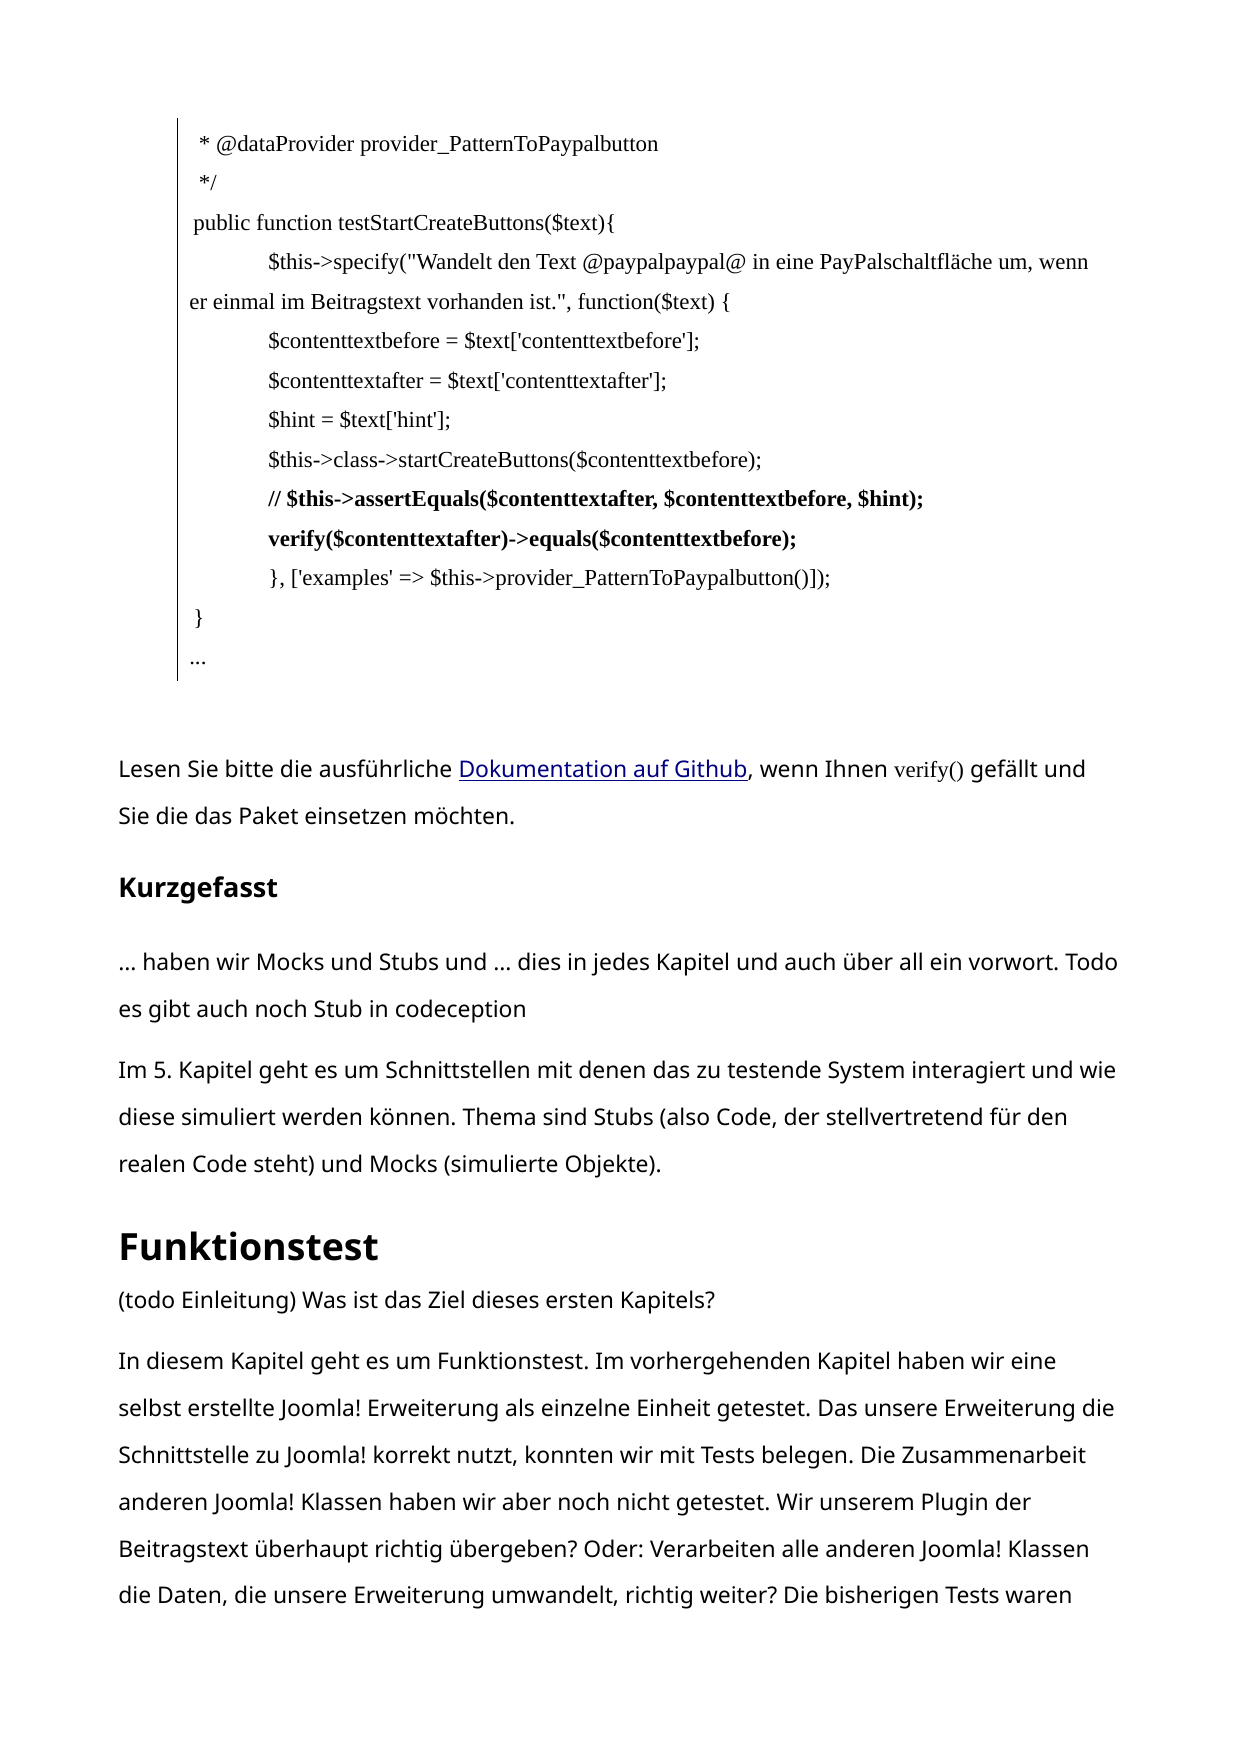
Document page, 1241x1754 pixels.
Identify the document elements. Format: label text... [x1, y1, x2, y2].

text Im 5. Kapitel geht es um Schnittstellen mit denen das zu testende System interagiert und wie diese simuliert werden können. Thema sind Stubs (also Code, der stellvertretend für den realen Code steht) und Mocks (simulierte Objekte). [118, 1054, 1122, 1179]
subtitle Funktionstest [118, 1220, 1122, 1271]
text … haben wir Mocks und Stubs und … dies in jedes Kapitel und auch über all ein vorwort. Todo es gibt auch noch Stub in codeception [118, 946, 1122, 1024]
text Lesen Sie bitte die ausführliche Dokumentation auf Github, wenn Ihnen verify() gefällt und Sie die das Paket einsetzen möchten. [118, 753, 1122, 832]
text (todo Einleitung) Was ist das Ziel dieses ersten Kapitels? [118, 1284, 1122, 1315]
text * @dataProvider provider_PatternToPaypalbutton */ public function testStartCreateButtons($text){ $this->specify("Wandelt den Text @paypalpaypal@ in eine PayPalschaltfläche um, wenn er einmal im Beitragstext vorhanden ist.", function($text) { $contenttextbefore = $text['contenttextbefore']; $contenttextafter = $text['contenttextafter']; $hint = $text['hint']; $this->class->startCreateButtons($contenttextbefore); // $this->assertEquals($contenttextafter, $contenttextbefore, $hint); verify($contenttextafter)->equals($contenttextbefore); }, ['examples' => $this->provider_PatternToPaypalbutton()]); } ... [178, 118, 1122, 681]
subtitle Kurzgefasst [118, 868, 1122, 905]
text In diesem Kapitel geht es um Funktionstest. Im vorhergehenden Kapitel haben wir eine selbst erstellte Joomla! Erweiterung als einzelne Einheit getestet. Das unsere Erweiterung die Schnittstelle zu Joomla! korrekt nutzt, konnten wir mit Tests belegen. Die Zusammenarbeit anderen Joomla! Klassen haben wir aber noch nicht getestet. Wir unserem Plugin der Beitragstext überhaupt richtig übergeben? Oder: Verarbeiten alle anderen Joomla! Klassen die Daten, die unsere Erweiterung umwandelt, richtig weiter? Die bisherigen Tests waren [118, 1345, 1122, 1611]
